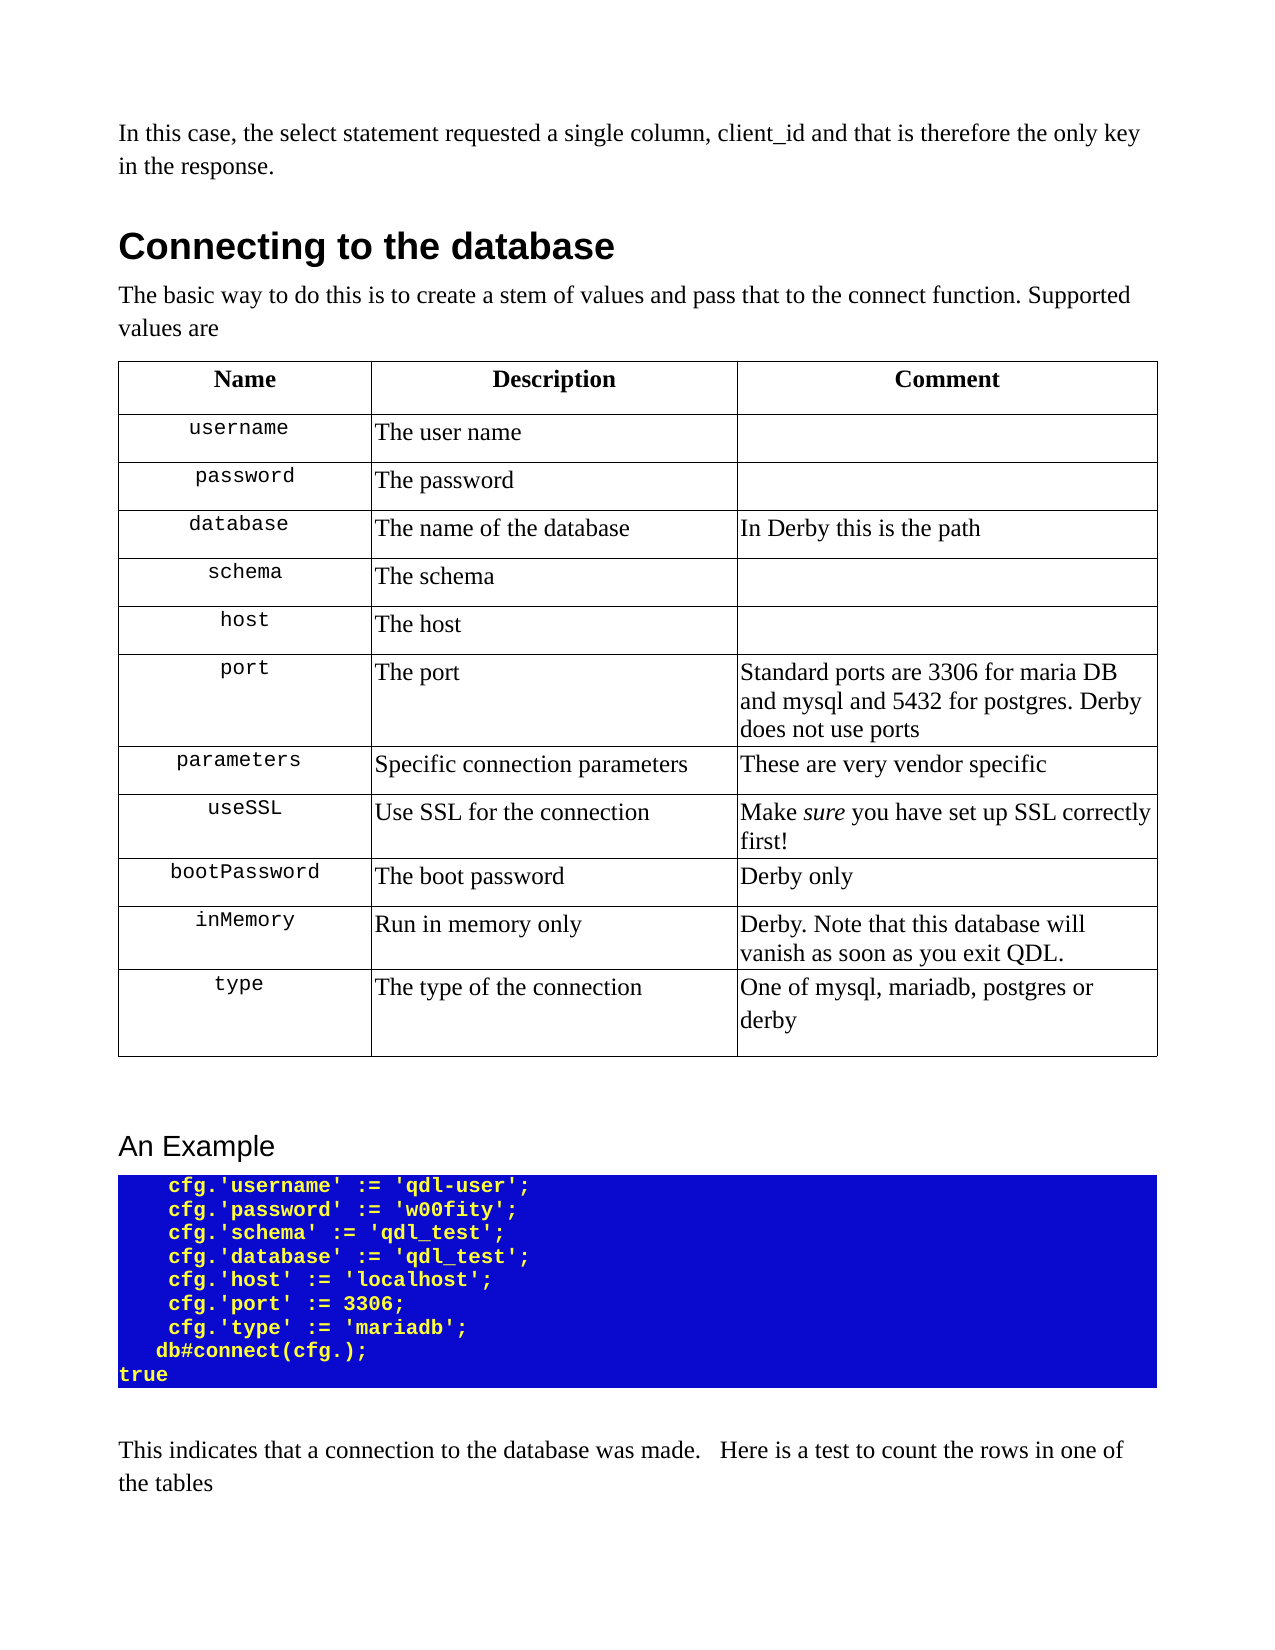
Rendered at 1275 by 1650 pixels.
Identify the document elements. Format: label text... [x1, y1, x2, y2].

table_cell Use SSL for the connection [372, 795, 737, 858]
table_cell In Derby this is the path [738, 511, 1157, 558]
text cfg.'port' := 3306; [118, 1293, 1157, 1317]
text cfg.'schema' := 'qdl_test'; [118, 1222, 1157, 1246]
table_cell The user name [372, 415, 737, 462]
text The basic way to do this is to create a stem of values and pass that to the connect function. Supported values are [118, 280, 1157, 342]
table_cell [738, 415, 1157, 462]
text In this case, the select statement requested a single column, client_id and that is therefore the only key in the response. [118, 118, 1157, 180]
table_cell Run in memory only [372, 907, 737, 969]
table_cell Derby. Note that this database will vanish as soon as you exit QDL. [738, 907, 1157, 969]
text cfg.'database' := 'qdl_test'; [118, 1246, 1157, 1269]
table_cell The password [372, 463, 737, 510]
text cfg.'host' := 'localhost'; [118, 1269, 1157, 1293]
table_cell The schema [372, 559, 737, 606]
table_cell Make sure you have set up SSL correctly first! [738, 795, 1157, 858]
table_cell [738, 607, 1157, 654]
table_cell schema [119, 559, 371, 606]
table_cell Specific connection parameters [372, 747, 737, 794]
text true [118, 1364, 1157, 1388]
table_cell port [119, 655, 371, 746]
table_cell One of mysql, mariadb, postgres or derby [738, 970, 1157, 1056]
table_cell type [119, 970, 371, 1056]
table_cell The name of the database [372, 511, 737, 558]
text cfg.'type' := 'mariadb'; [118, 1317, 1157, 1340]
subtitle Connecting to the database [118, 224, 1157, 267]
table_cell The host [372, 607, 737, 654]
subtitle An Example [118, 1129, 1157, 1162]
table_cell Derby only [738, 859, 1157, 906]
table_cell database [119, 511, 371, 558]
table_cell [738, 463, 1157, 510]
table_cell username [119, 415, 371, 462]
table_header Name [119, 362, 371, 414]
table_cell These are very vendor specific [738, 747, 1157, 794]
table_cell host [119, 607, 371, 654]
table_header Comment [738, 362, 1157, 414]
text cfg.'username' := 'qdl-user'; [118, 1175, 1157, 1198]
text cfg.'password' := 'w00fity'; [118, 1198, 1157, 1222]
table_cell [738, 559, 1157, 606]
table_cell parameters [119, 747, 371, 794]
table_cell The boot password [372, 859, 737, 906]
table_cell The port [372, 655, 737, 746]
table_cell bootPassword [119, 859, 371, 906]
table_cell password [119, 463, 371, 510]
table_header Description [372, 362, 737, 414]
table_cell Standard ports are 3306 for maria DB and mysql and 5432 for postgres. Derby does not use ports [738, 655, 1157, 746]
table_cell useSSL [119, 795, 371, 858]
text db#connect(cfg.); [118, 1340, 1157, 1364]
table_cell inMemory [119, 907, 371, 969]
text This indicates that a connection to the database was made. Here is a test to count the rows in one of the tables [118, 1435, 1157, 1497]
table_cell The type of the connection [372, 970, 737, 1056]
